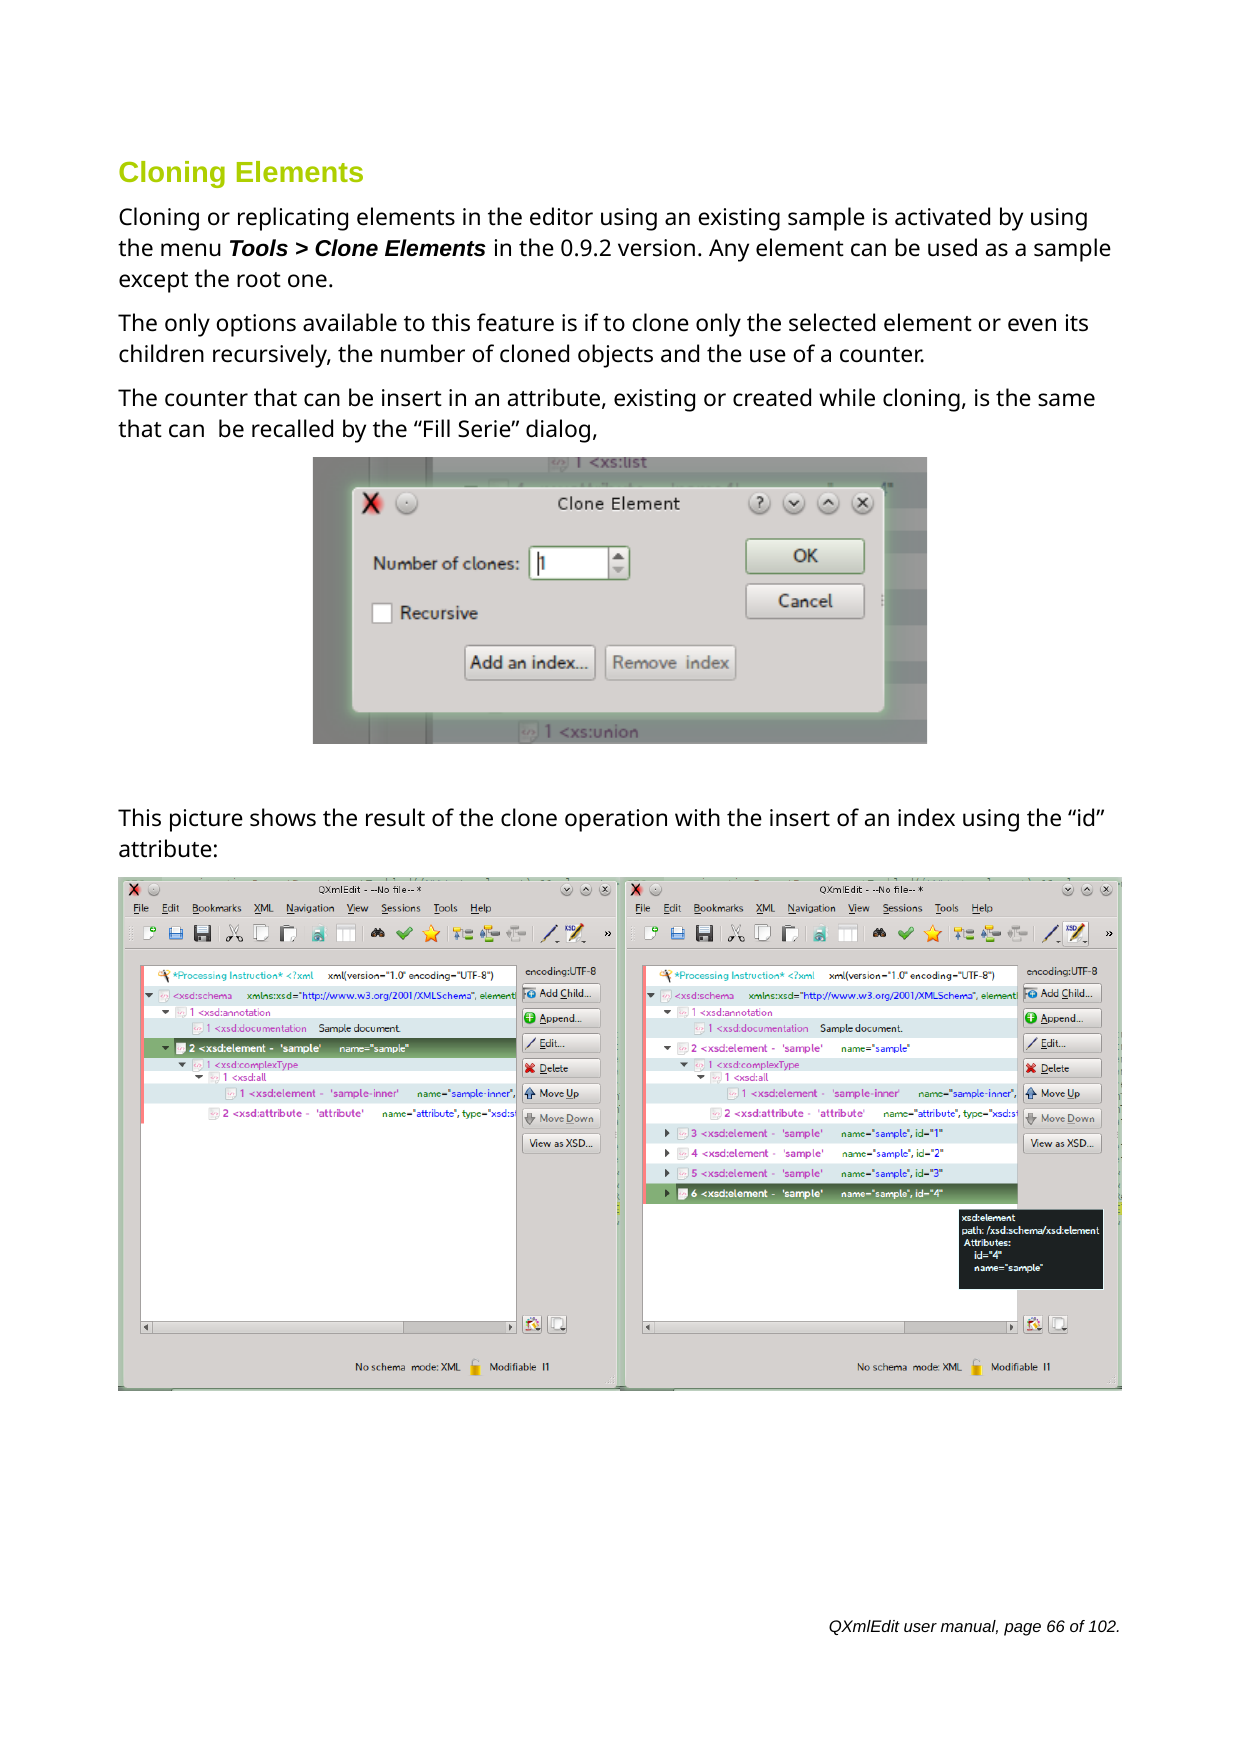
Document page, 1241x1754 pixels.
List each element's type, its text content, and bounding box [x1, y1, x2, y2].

table_header [620, 1391, 1122, 1416]
text Cloning or replicating elements in the editor using an existing sample is activated by using the menu Tools > Clone Elements in the 0.9.2 version. Any element can be used as a sample except the root one. [118, 201, 1122, 294]
subtitle Cloning Elements [118, 155, 1122, 188]
picture [118, 877, 1122, 1391]
table_header [118, 1391, 620, 1416]
text The only options available to this feature is if to clone only the selected element or even its children recursively, the number of cloned objects and the use of a counter. [118, 307, 1122, 369]
picture [312, 457, 928, 744]
text The counter that can be insert in an attribute, existing or created while cloning, is the same that can be recalled by the “Fill Serie” dialog, [118, 382, 1122, 444]
subtitle This picture shows the result of the clone operation with the insert of an index using the “id” attribute: [118, 802, 1122, 864]
